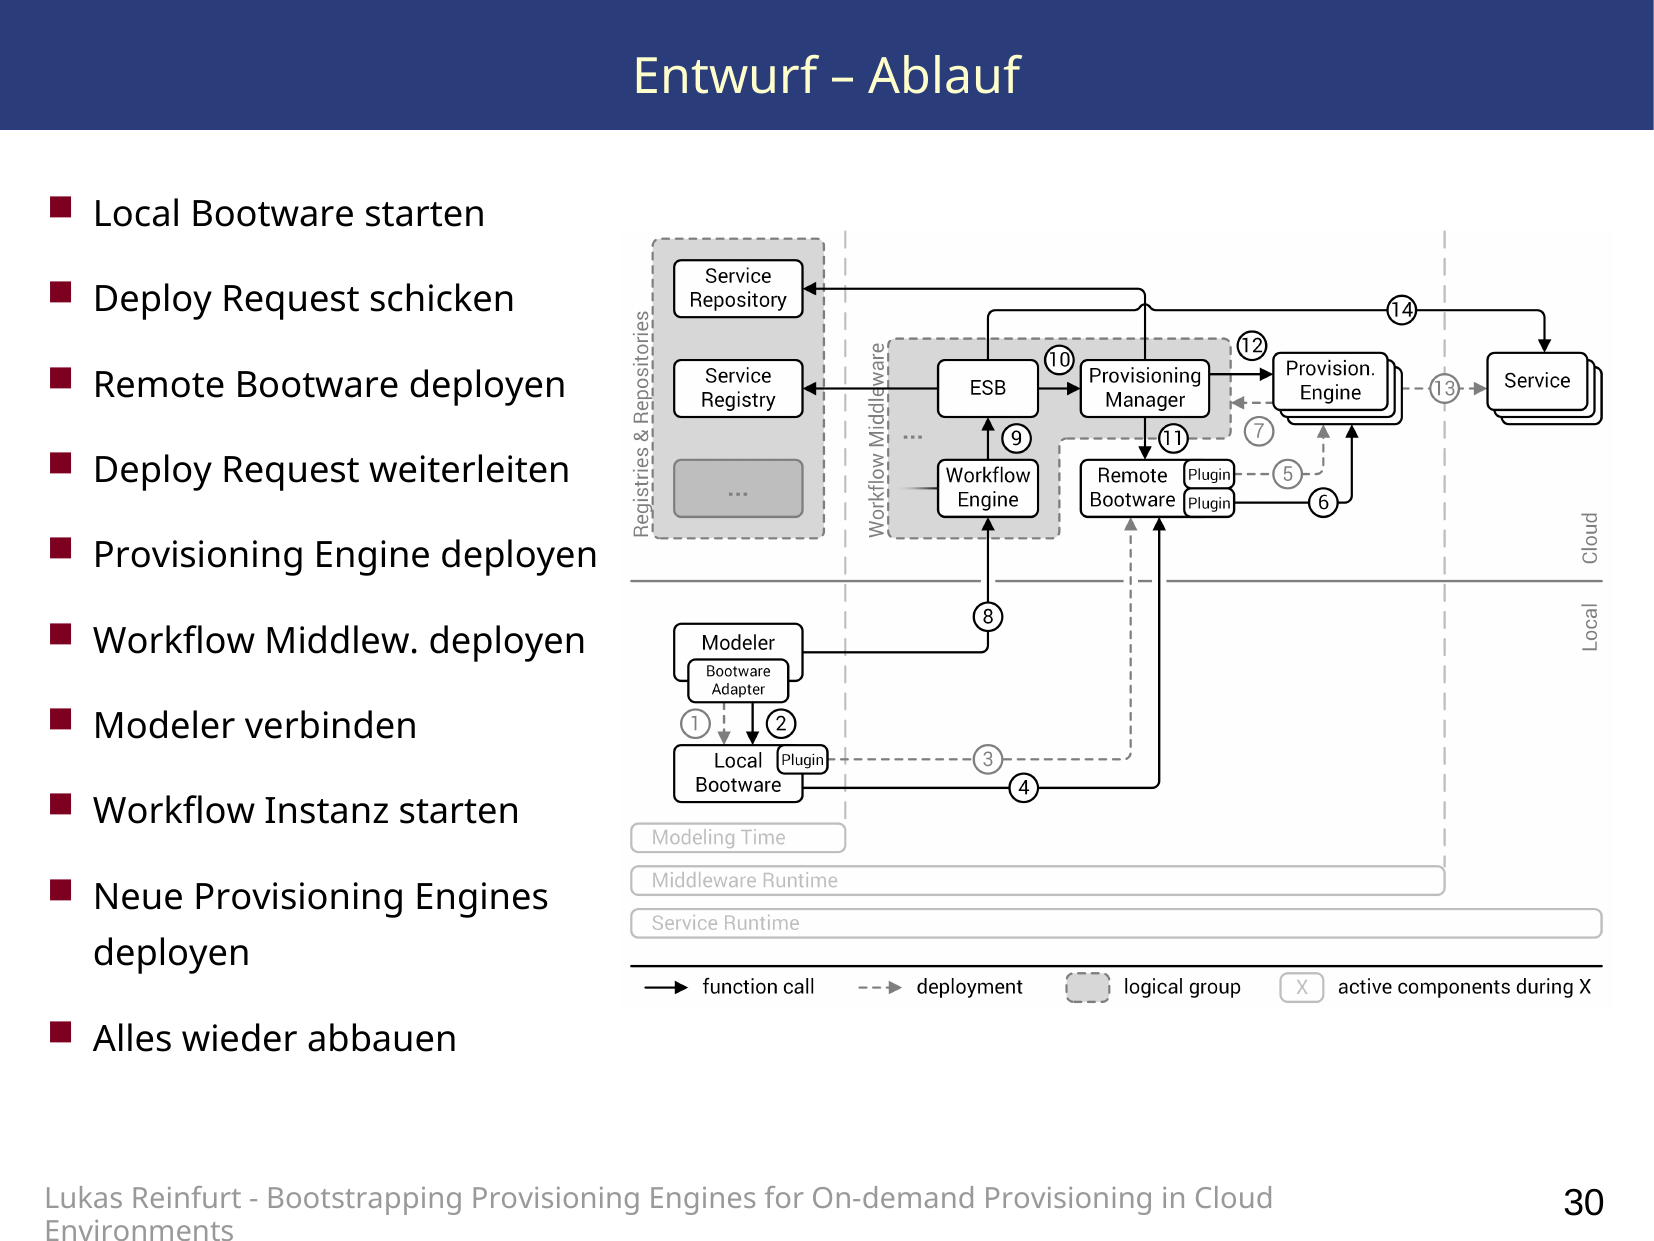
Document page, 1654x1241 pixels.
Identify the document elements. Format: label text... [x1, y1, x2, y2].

title Entwurf – Ablauf [47, 23, 1607, 119]
picture [621, 230, 1613, 1010]
list Local Bootware starten Deploy Request schicken Remote Bootware deployen Deploy Request weiterleiten Provisioning Engine deployen Workflow Middlew. deployen Modeler verbinden Workflow Instanz starten Neue Provisioning Engines deployen Alles wieder abbauen [47, 177, 603, 1146]
